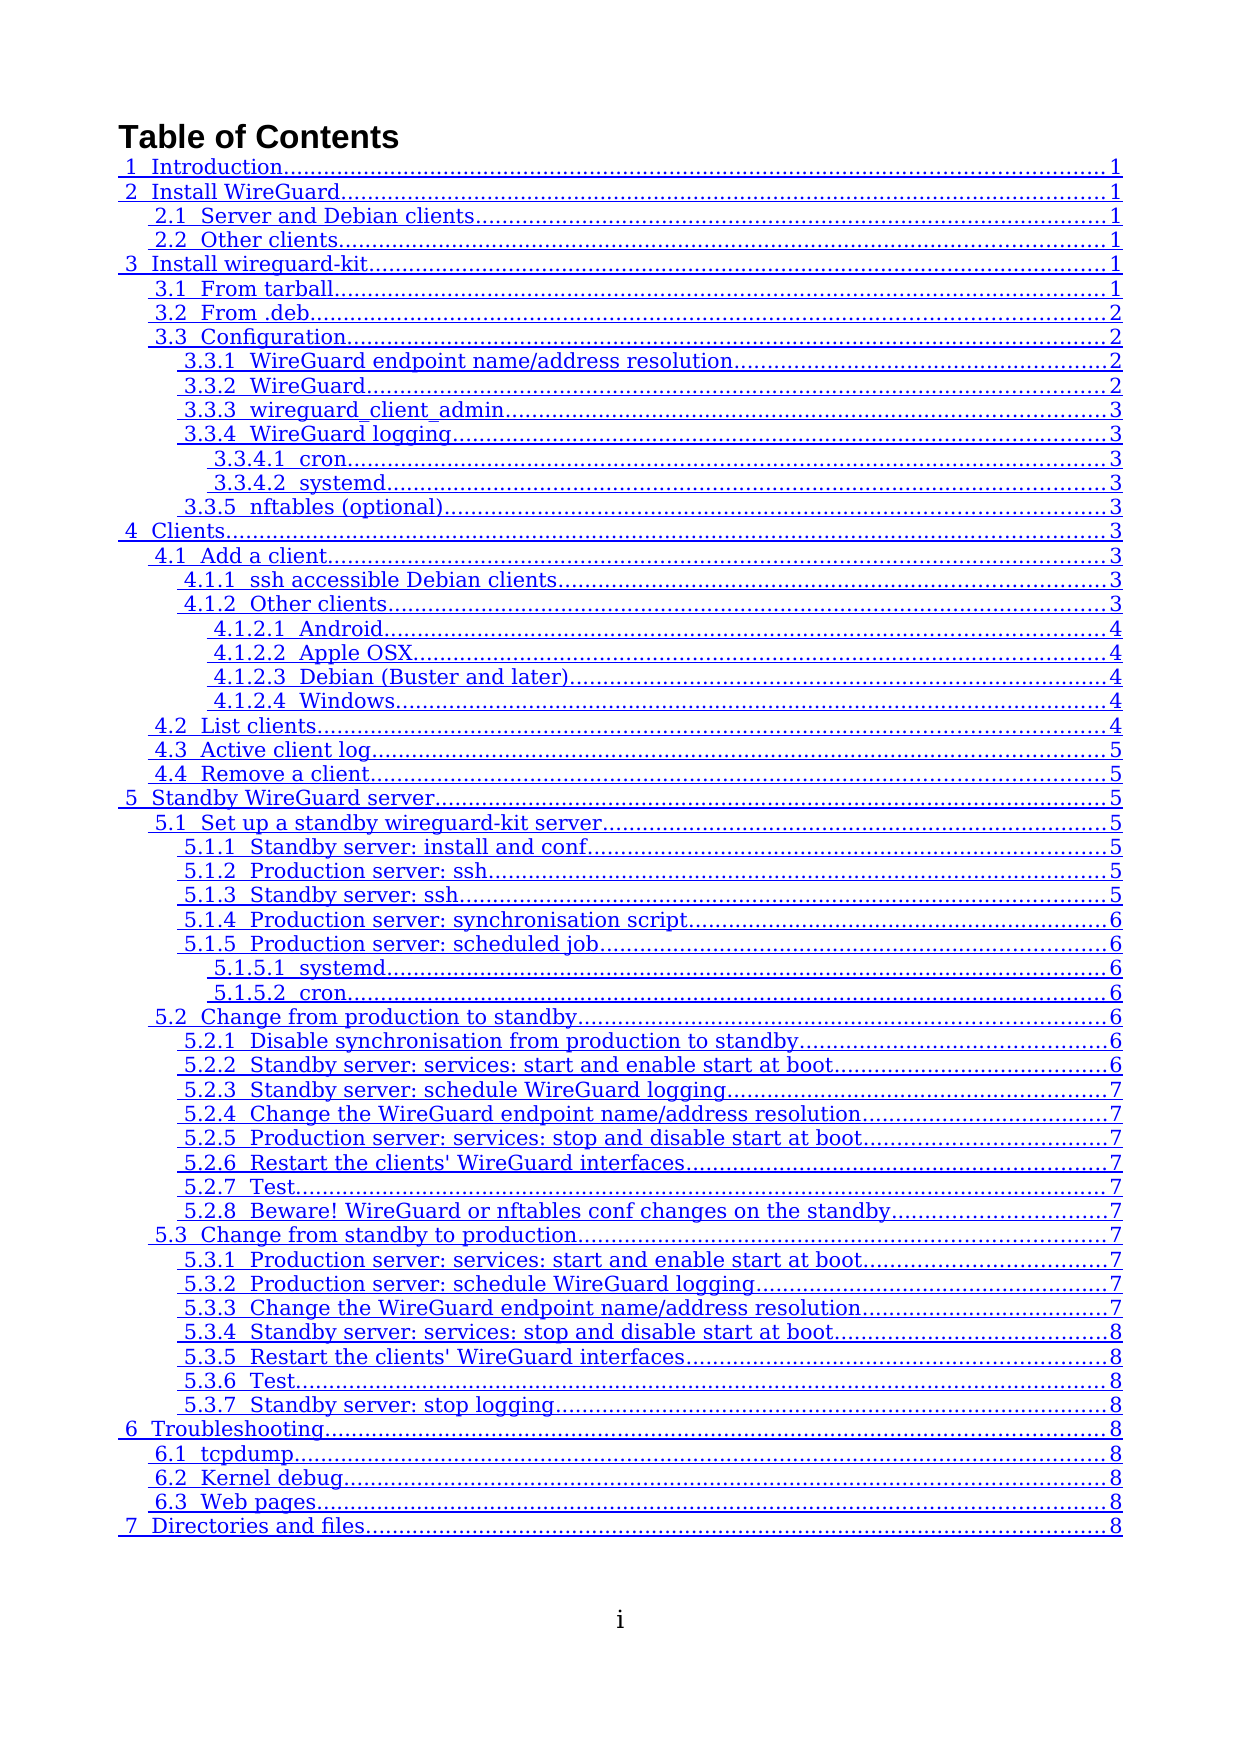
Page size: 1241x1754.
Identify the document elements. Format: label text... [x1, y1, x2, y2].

text 4.3 Active client log 5 [148, 738, 1122, 759]
text 4.1.1 ssh accessible Debian clients 3 [177, 568, 1122, 589]
text 5.1.5.2 cron 6 [207, 981, 1122, 1001]
text 4.2 List clients 4 [148, 714, 1122, 735]
text 5.2.5 Production server: services: stop and disable start at boot 7 [177, 1126, 1122, 1147]
text 4.1.2 Other clients 3 [177, 592, 1122, 613]
text 4.1.2.3 Debian (Buster and later) 4 [207, 665, 1122, 686]
text 5.2.6 Restart the clients' WireGuard interfaces 7 [177, 1151, 1122, 1171]
text 2.1 Server and Debian clients 1 [148, 204, 1122, 225]
text 2 Install WireGuard 1 [118, 180, 1122, 201]
text 3.3.4.1 cron 3 [207, 447, 1122, 468]
text 5.1.1 Standby server: install and conf 5 [177, 835, 1122, 856]
text 5.3.2 Production server: schedule WireGuard logging 7 [177, 1272, 1122, 1293]
text 4.4 Remove a client 5 [148, 762, 1122, 783]
text 4 Clients 3 [118, 519, 1122, 540]
text 5.1.4 Production server: synchronisation script 6 [177, 908, 1122, 929]
text 5 Standby WireGuard server 5 [118, 786, 1122, 807]
text 3.3 Configuration 2 [148, 325, 1122, 346]
text 5.2.1 Disable synchronisation from production to standby 6 [177, 1029, 1122, 1050]
text 3 Install wireguard-kit 1 [118, 252, 1122, 273]
text 4.1 Add a client 3 [148, 544, 1122, 565]
text 3.2 From .deb 2 [148, 301, 1122, 322]
text 5.2.4 Change the WireGuard endpoint name/address resolution 7 [177, 1102, 1122, 1123]
text 5.1.5 Production server: scheduled job 6 [177, 932, 1122, 953]
text 5.3.1 Production server: services: start and enable start at boot 7 [177, 1248, 1122, 1269]
text 5.2 Change from production to standby 6 [148, 1005, 1122, 1026]
text 5.3.5 Restart the clients' WireGuard interfaces 8 [177, 1345, 1122, 1366]
text 6.2 Kernel debug 8 [148, 1466, 1122, 1487]
text 3.3.2 WireGuard 2 [177, 374, 1122, 395]
text 3.3.1 WireGuard endpoint name/address resolution 2 [177, 349, 1122, 370]
text 3.3.3 wireguard_client_admin 3 [177, 398, 1122, 419]
text 7 Directories and files 8 [118, 1514, 1122, 1535]
text 5.2.2 Standby server: services: start and enable start at boot 6 [177, 1053, 1122, 1074]
text 1 Introduction 1 [118, 155, 1122, 176]
text 3.3.4.2 systemd 3 [207, 471, 1122, 492]
text 5.1.3 Standby server: ssh 5 [177, 883, 1122, 904]
text 5.2.8 Beware! WireGuard or nftables conf changes on the standby 7 [177, 1199, 1122, 1220]
text 2.2 Other clients 1 [148, 228, 1122, 249]
text 5.3.3 Change the WireGuard endpoint name/address resolution 7 [177, 1296, 1122, 1317]
text 5.3.7 Standby server: stop logging 8 [177, 1393, 1122, 1414]
subtitle Table of Contents [118, 118, 1122, 155]
text 6.1 tcpdump 8 [148, 1442, 1122, 1463]
text 4.1.2.4 Windows 4 [207, 689, 1122, 710]
text 6 Troubleshooting 8 [118, 1417, 1122, 1438]
text 4.1.2.1 Android 4 [207, 617, 1122, 638]
text 5.3.4 Standby server: services: stop and disable start at boot 8 [177, 1320, 1122, 1341]
text 5.1.2 Production server: ssh 5 [177, 859, 1122, 880]
text 5.1.5.1 systemd 6 [207, 956, 1122, 977]
text 5.2.7 Test 7 [177, 1175, 1122, 1196]
text 3.3.4 WireGuard logging 3 [177, 422, 1122, 443]
text 4.1.2.2 Apple OSX 4 [207, 641, 1122, 662]
text 3.3.5 nftables (optional) 3 [177, 495, 1122, 516]
text 3.1 From tarball 1 [148, 277, 1122, 298]
text 5.3 Change from standby to production 7 [148, 1223, 1122, 1244]
text 5.3.6 Test 8 [177, 1369, 1122, 1390]
text 6.3 Web pages 8 [148, 1490, 1122, 1511]
text 5.2.3 Standby server: schedule WireGuard logging 7 [177, 1078, 1122, 1099]
text 5.1 Set up a standby wireguard-kit server 5 [148, 811, 1122, 832]
